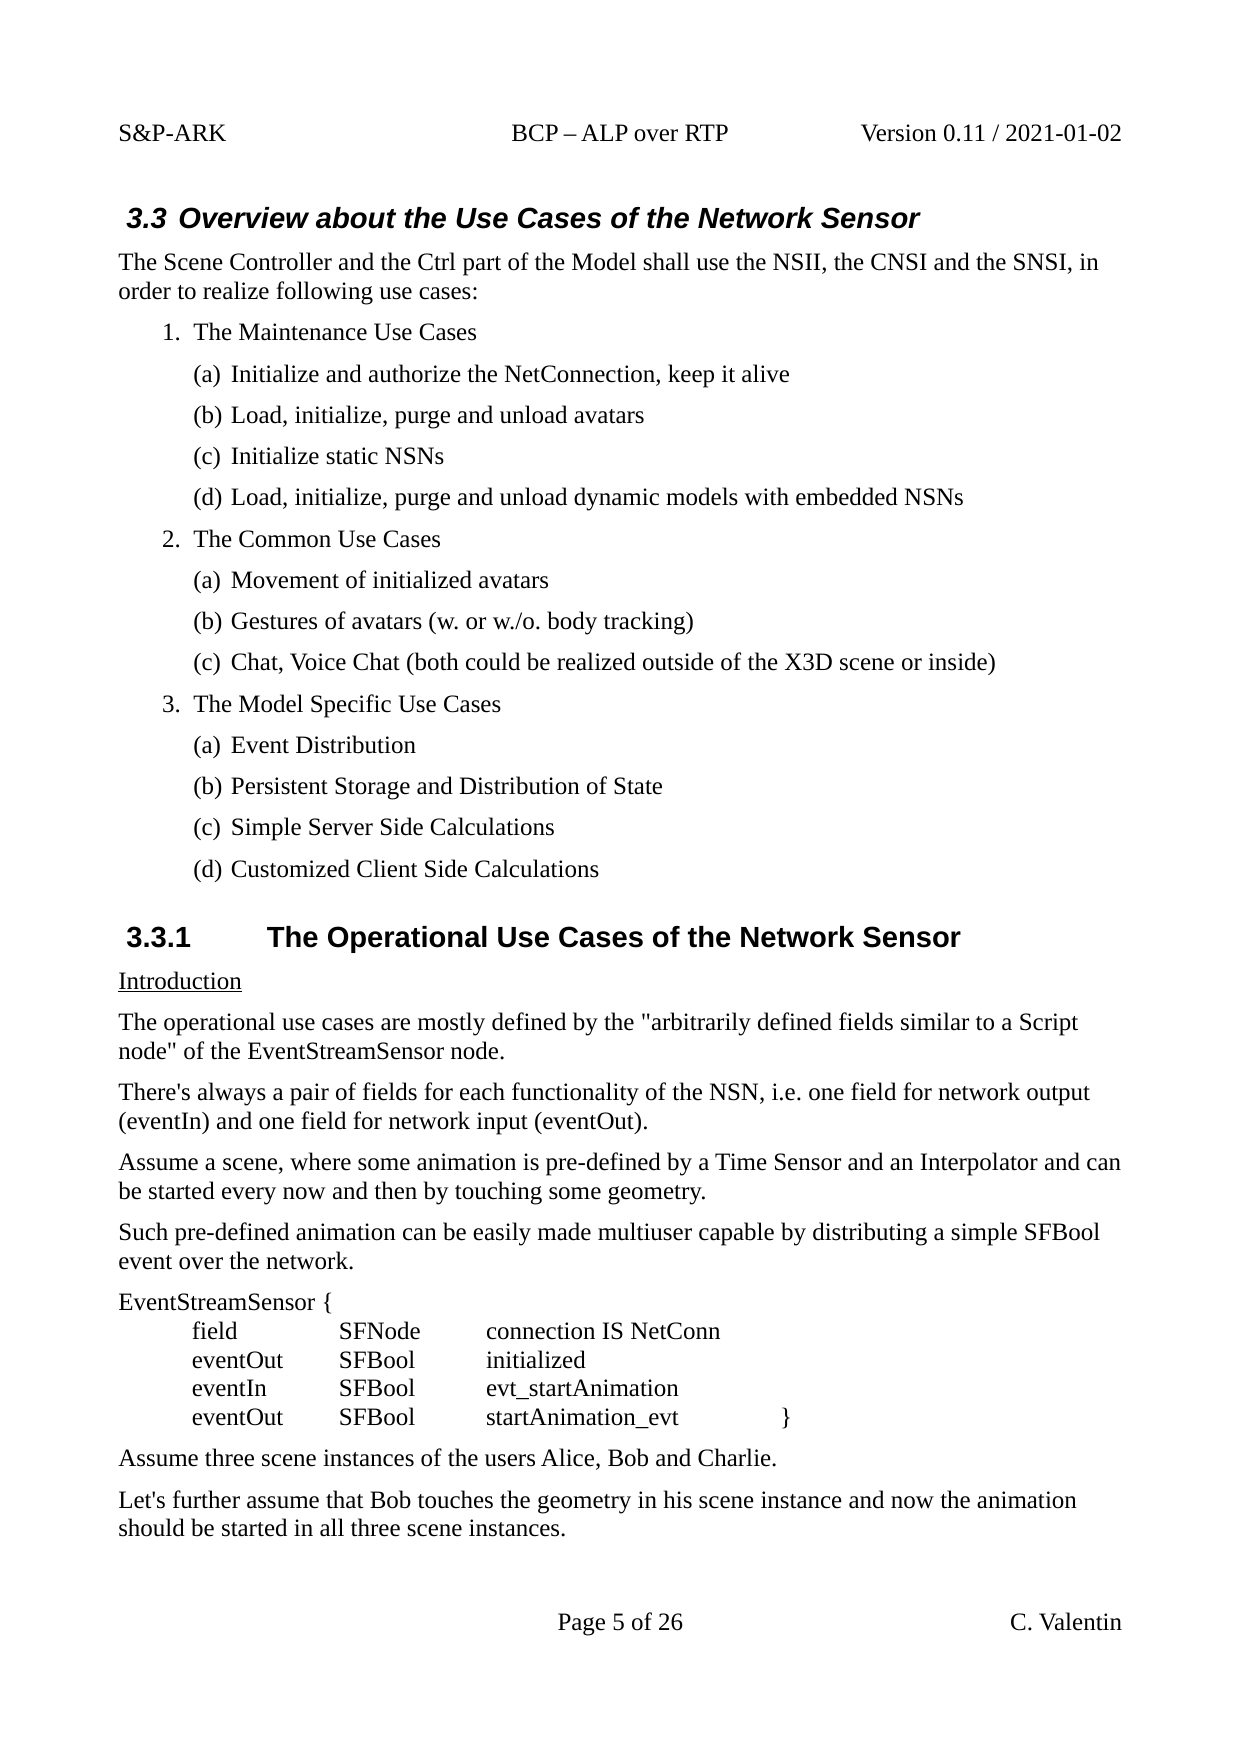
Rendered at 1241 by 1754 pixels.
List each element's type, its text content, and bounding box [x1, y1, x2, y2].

list The Common Use Cases [156, 524, 1122, 552]
text There's always a pair of fields for each functionality of the NSN, i.e. one field for network output (eventIn) and one field for network input (eventOut). [118, 1077, 1122, 1135]
text Let's further assume that Bob touches the geometry in his scene instance and now the animation should be started in all three scene instances. [118, 1485, 1122, 1542]
list Movement of initialized avatars [193, 565, 1122, 594]
list Customized Client Side Calculations [193, 854, 1122, 882]
text EventStreamSensor { field SFNode connection IS NetConn eventOut SFBool initialized eventIn SFBool evt_startAnimation eventOut SFBool startAnimation_evt } [118, 1287, 1122, 1431]
text Introduction [118, 966, 1122, 995]
text Assume a scene, where some animation is pre-defined by a Time Sensor and an Interpolator and can be started every now and then by touching some geometry. [118, 1147, 1122, 1205]
text The Scene Controller and the Ctrl part of the Model shall use the NSII, the CNSI and the SNSI, in order to realize following use cases: [118, 247, 1122, 305]
list Chat, Voice Chat (both could be realized outside of the X3D scene or inside) [193, 647, 1122, 676]
list The Maintenance Use Cases [156, 317, 1122, 346]
list Event Distribution [193, 730, 1122, 759]
text Such pre-defined animation can be easily made multiuser capable by distributing a simple SFBool event over the network. [118, 1217, 1122, 1275]
list Gestures of avatars (w. or w./o. body tracking) [193, 606, 1122, 635]
list Load, initialize, purge and unload dynamic models with embedded NSNs [193, 482, 1122, 511]
subtitle Overview about the Use Cases of the Network Sensor [118, 201, 1122, 235]
text Assume three scene instances of the users Alice, Bob and Charlie. [118, 1443, 1122, 1472]
list Initialize static NSNs [193, 441, 1122, 470]
list The Model Specific Use Cases [156, 689, 1122, 717]
list Initialize and authorize the NetConnection, keep it alive [193, 359, 1122, 387]
list Persistent Storage and Distribution of State [193, 771, 1122, 800]
list Load, initialize, purge and unload avatars [193, 400, 1122, 429]
text The operational use cases are mostly defined by the "arbitrarily defined fields similar to a Script node" of the EventStreamSensor node. [118, 1007, 1122, 1065]
list Simple Server Side Calculations [193, 812, 1122, 841]
subtitle The Operational Use Cases of the Network Sensor [118, 920, 1122, 953]
